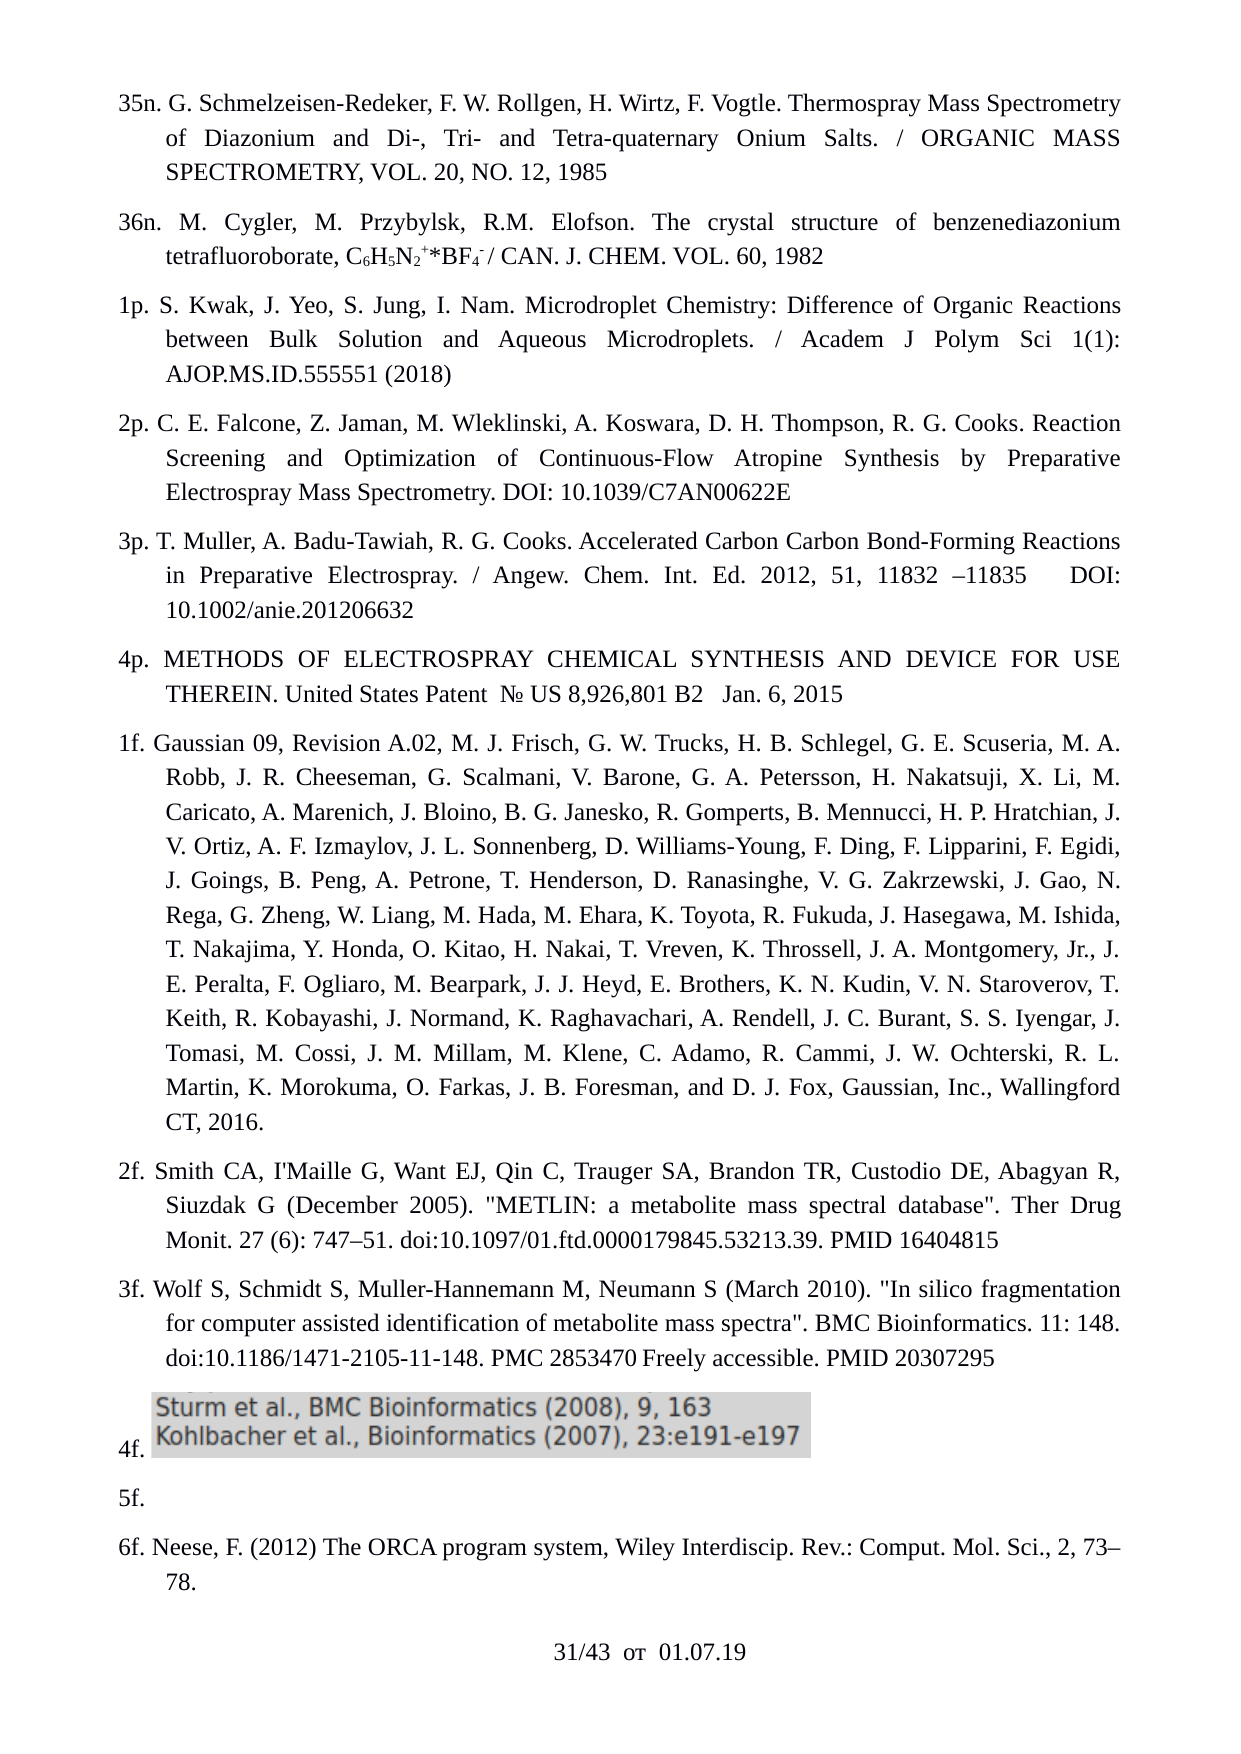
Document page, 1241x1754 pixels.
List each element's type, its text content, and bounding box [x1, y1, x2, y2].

text 5f. [118, 1483, 1122, 1512]
text 35n. G. Schmelzeisen-Redeker, F. W. Rollgen, H. Wirtz, F. Vogtle. Thermospray Mass Spectrometry of Diazonium and Di-, Tri- and Tetra-quaternary Onium Salts. / ORGANIC MASS SPECTROMETRY, VOL. 20, NO. 12, 1985 [118, 88, 1122, 186]
text 3f. Wolf S, Schmidt S, Muller-Hannemann M, Neumann S (March 2010). "In silico fragmentation for computer assisted identification of metabolite mass spectra". BMC Bioinformatics. 11: 148. doi:10.1186/1471-2105-11-148. PMC 2853470 Freely accessible. PMID 20307295 [118, 1274, 1122, 1372]
text 4p. METHODS OF ELECTROSPRAY CHEMICAL SYNTHESIS AND DEVICE FOR USE THEREIN. United States Patent № US 8,926,801 B2 Jan. 6, 2015 [118, 644, 1122, 707]
text 2f. Smith CA, I'Maille G, Want EJ, Qin C, Trauger SA, Brandon TR, Custodio DE, Abagyan R, Siuzdak G (December 2005). "METLIN: a metabolite mass spectral database". Ther Drug Monit. 27 (6): 747–51. doi:10.1097/01.ftd.0000179845.53213.39. PMID 16404815 [118, 1156, 1122, 1254]
picture [151, 1392, 811, 1458]
text 2p. C. E. Falcone, Z. Jaman, M. Wleklinski, A. Koswara, D. H. Thompson, R. G. Cooks. Reaction Screening and Optimization of Continuous-Flow Atropine Synthesis by Preparative Electrospray Mass Spectrometry. DOI: 10.1039/C7AN00622E [118, 408, 1122, 506]
text 36n. M. Cygler, M. Przybylsk, R.M. Elofson. The crystal structure of benzenediazonium tetrafluoroborate, C6H5N2+*BF4- / CAN. J. CHEM. VOL. 60, 1982 [118, 207, 1122, 270]
text 3p. T. Muller, A. Badu-Tawiah, R. G. Cooks. Accelerated Carbon Carbon Bond-Forming Reactions in Preparative Electrospray. / Angew. Chem. Int. Ed. 2012, 51, 11832 –11835 DOI: 10.1002/anie.201206632 [118, 526, 1122, 624]
text 1f. Gaussian 09, Revision A.02, M. J. Frisch, G. W. Trucks, H. B. Schlegel, G. E. Scuseria, M. A. Robb, J. R. Cheeseman, G. Scalmani, V. Barone, G. A. Petersson, H. Nakatsuji, X. Li, M. Caricato, A. Marenich, J. Bloino, B. G. Janesko, R. Gomperts, B. Mennucci, H. P. Hratchian, J. V. Ortiz, A. F. Izmaylov, J. L. Sonnenberg, D. Williams-Young, F. Ding, F. Lipparini, F. Egidi, J. Goings, B. Peng, A. Petrone, T. Henderson, D. Ranasinghe, V. G. Zakrzewski, J. Gao, N. Rega, G. Zheng, W. Liang, M. Hada, M. Ehara, K. Toyota, R. Fukuda, J. Hasegawa, M. Ishida, T. Nakajima, Y. Honda, O. Kitao, H. Nakai, T. Vreven, K. Throssell, J. A. Montgomery, Jr., J. E. Peralta, F. Ogliaro, M. Bearpark, J. J. Heyd, E. Brothers, K. N. Kudin, V. N. Staroverov, T. Keith, R. Kobayashi, J. Normand, K. Raghavachari, A. Rendell, J. C. Burant, S. S. Iyengar, J. Tomasi, M. Cossi, J. M. Millam, M. Klene, C. Adamo, R. Cammi, J. W. Ochterski, R. L. Martin, K. Morokuma, O. Farkas, J. B. Foresman, and D. J. Fox, Gaussian, Inc., Wallingford CT, 2016. [118, 728, 1122, 1136]
text 6f. Neese, F. (2012) The ORCA program system, Wiley Interdiscip. Rev.: Comput. Mol. Sci., 2, 73–78. [118, 1532, 1122, 1596]
text 4f. [118, 1392, 1122, 1463]
text 1p. S. Kwak, J. Yeo, S. Jung, I. Nam. Microdroplet Chemistry: Difference of Organic Reactions between Bulk Solution and Aqueous Microdroplets. / Academ J Polym Sci 1(1): AJOP.MS.ID.555551 (2018) [118, 290, 1122, 388]
